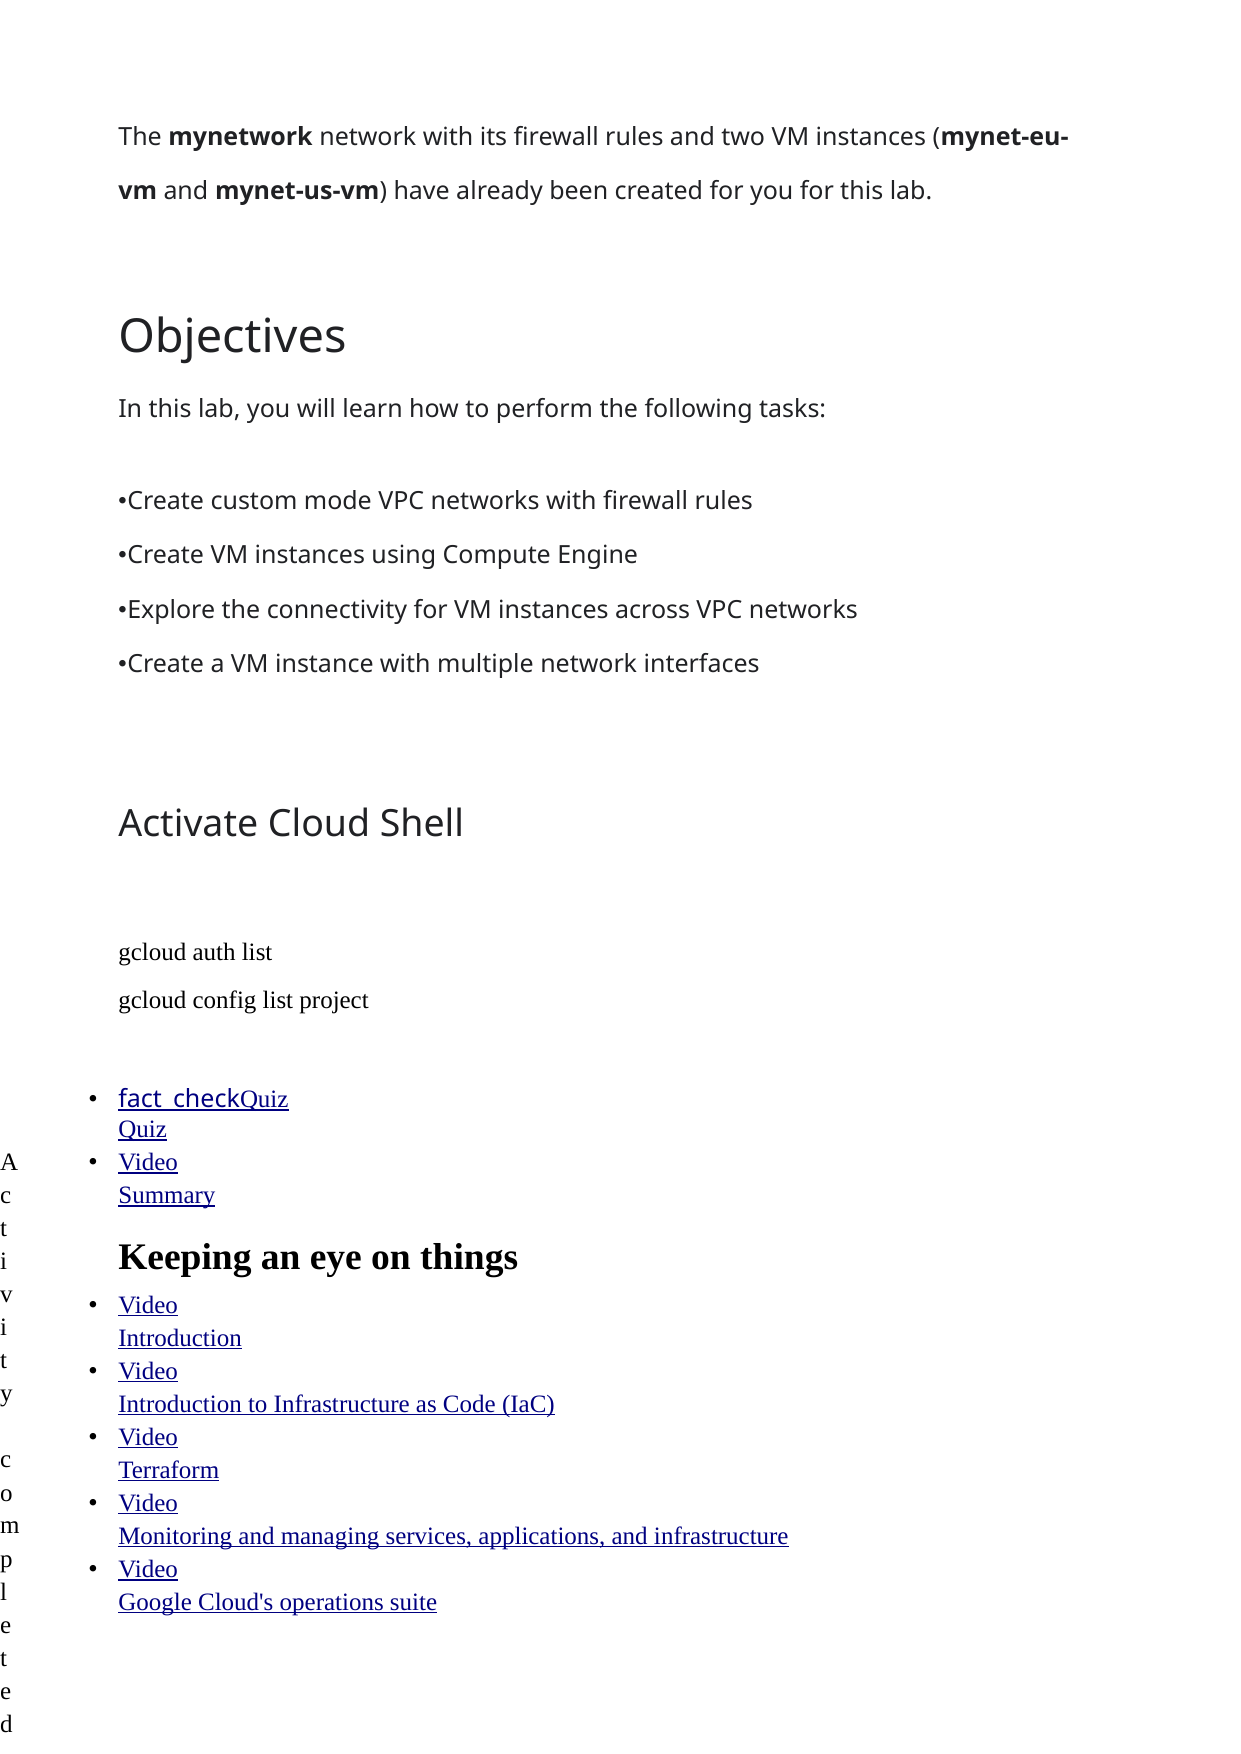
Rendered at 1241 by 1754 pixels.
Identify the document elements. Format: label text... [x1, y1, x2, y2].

list fact_checkQuiz [118, 1080, 1122, 1114]
list Introduction [118, 1323, 1122, 1352]
list Monitoring and managing services, applications, and infrastructure [118, 1521, 1122, 1550]
list Terraform [118, 1455, 1122, 1484]
list Create a VM instance with multiple network interfaces [118, 646, 1122, 680]
list Video [118, 1554, 1122, 1583]
text gcloud config list project [118, 985, 1122, 1014]
list Google Cloud's operations suite [118, 1587, 1122, 1616]
list Introduction to Infrastructure as Code (IaC) [118, 1389, 1122, 1418]
subtitle Activate Cloud Shell [118, 796, 1122, 847]
list Video [118, 1290, 1122, 1319]
list Video [118, 1147, 1122, 1176]
subtitle Keeping an eye on things [118, 1234, 1122, 1277]
list Video [118, 1422, 1122, 1451]
text The mynetwork network with its firewall rules and two VM instances (mynet-eu-vm and mynet-us-vm) have already been created for you for this lab. [118, 118, 1122, 207]
text gcloud auth list [118, 937, 1122, 966]
list Video [118, 1356, 1122, 1385]
text Objectives [118, 264, 1122, 367]
list Video [118, 1488, 1122, 1517]
list Create custom mode VPC networks with firewall rules [118, 483, 1122, 517]
list Summary [118, 1180, 1122, 1209]
list Quiz [118, 1114, 1122, 1143]
list Explore the connectivity for VM instances across VPC networks [118, 592, 1122, 626]
text In this lab, you will learn how to perform the following tasks: [118, 391, 1122, 425]
list Create VM instances using Compute Engine [118, 537, 1122, 571]
